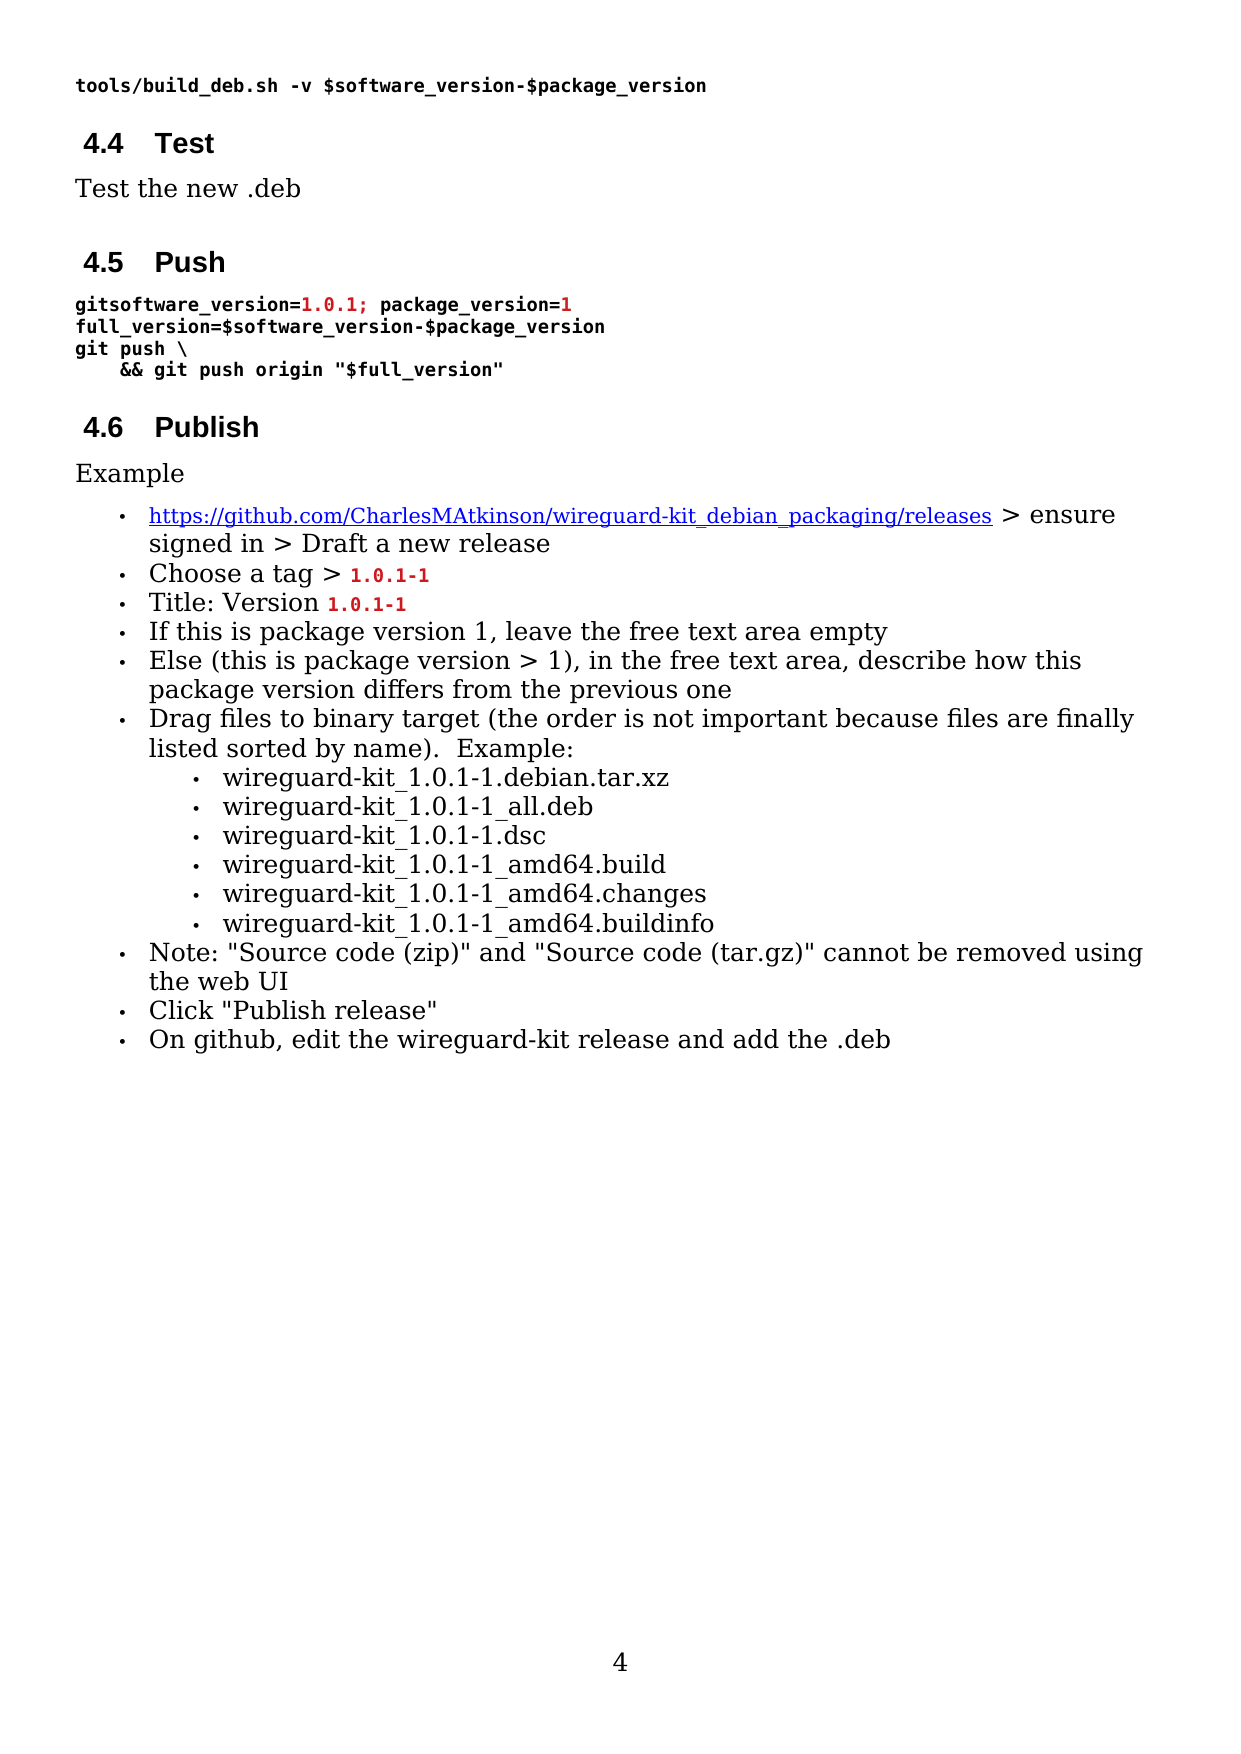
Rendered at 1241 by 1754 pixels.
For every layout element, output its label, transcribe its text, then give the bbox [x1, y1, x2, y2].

list wireguard-kit_1.0.1-1_all.deb [193, 792, 1166, 821]
subtitle Push [75, 246, 1166, 279]
text tools/build_deb.sh -v $software_version-$package_version [75, 75, 1166, 97]
list wireguard-kit_1.0.1-1_amd64.buildinfo [193, 909, 1166, 938]
text full_version=$software_version-$package_version [75, 316, 1166, 337]
list wireguard-kit_1.0.1-1.debian.tar.xz [193, 763, 1166, 792]
text && git push origin "$full_version" [75, 359, 1166, 381]
subtitle Publish [75, 411, 1166, 444]
list Title: Version 1.0.1-1 [119, 588, 1166, 617]
list Choose a tag > 1.0.1-1 [119, 559, 1166, 588]
list Click "Publish release" [119, 996, 1166, 1026]
subtitle Test [75, 127, 1166, 159]
list On github, edit the wireguard-kit release and add the .deb [119, 1026, 1166, 1055]
text git push \ [75, 337, 1166, 359]
list If this is package version 1, leave the free text area empty [119, 617, 1166, 646]
text gitsoftware_version=1.0.1; package_version=1 [75, 294, 1166, 316]
list wireguard-kit_1.0.1-1_amd64.changes [193, 880, 1166, 909]
list Drag files to binary target (the order is not important because files are finally listed sorted by name). Example: [119, 705, 1166, 763]
list Else (this is package version > 1), in the free text area, describe how this package version differs from the previous one [119, 646, 1166, 705]
list Note: "Source code (zip)" and "Source code (tar.gz)" cannot be removed using the web UI [119, 938, 1166, 996]
list wireguard-kit_1.0.1-1.dsc [193, 821, 1166, 851]
text Test the new .deb [75, 174, 1166, 204]
text Example [75, 459, 1166, 488]
list wireguard-kit_1.0.1-1_amd64.build [193, 851, 1166, 880]
list https://github.com/CharlesMAtkinson/wireguard-kit_debian_packaging/releases > ensure signed in > Draft a new release [119, 501, 1166, 559]
